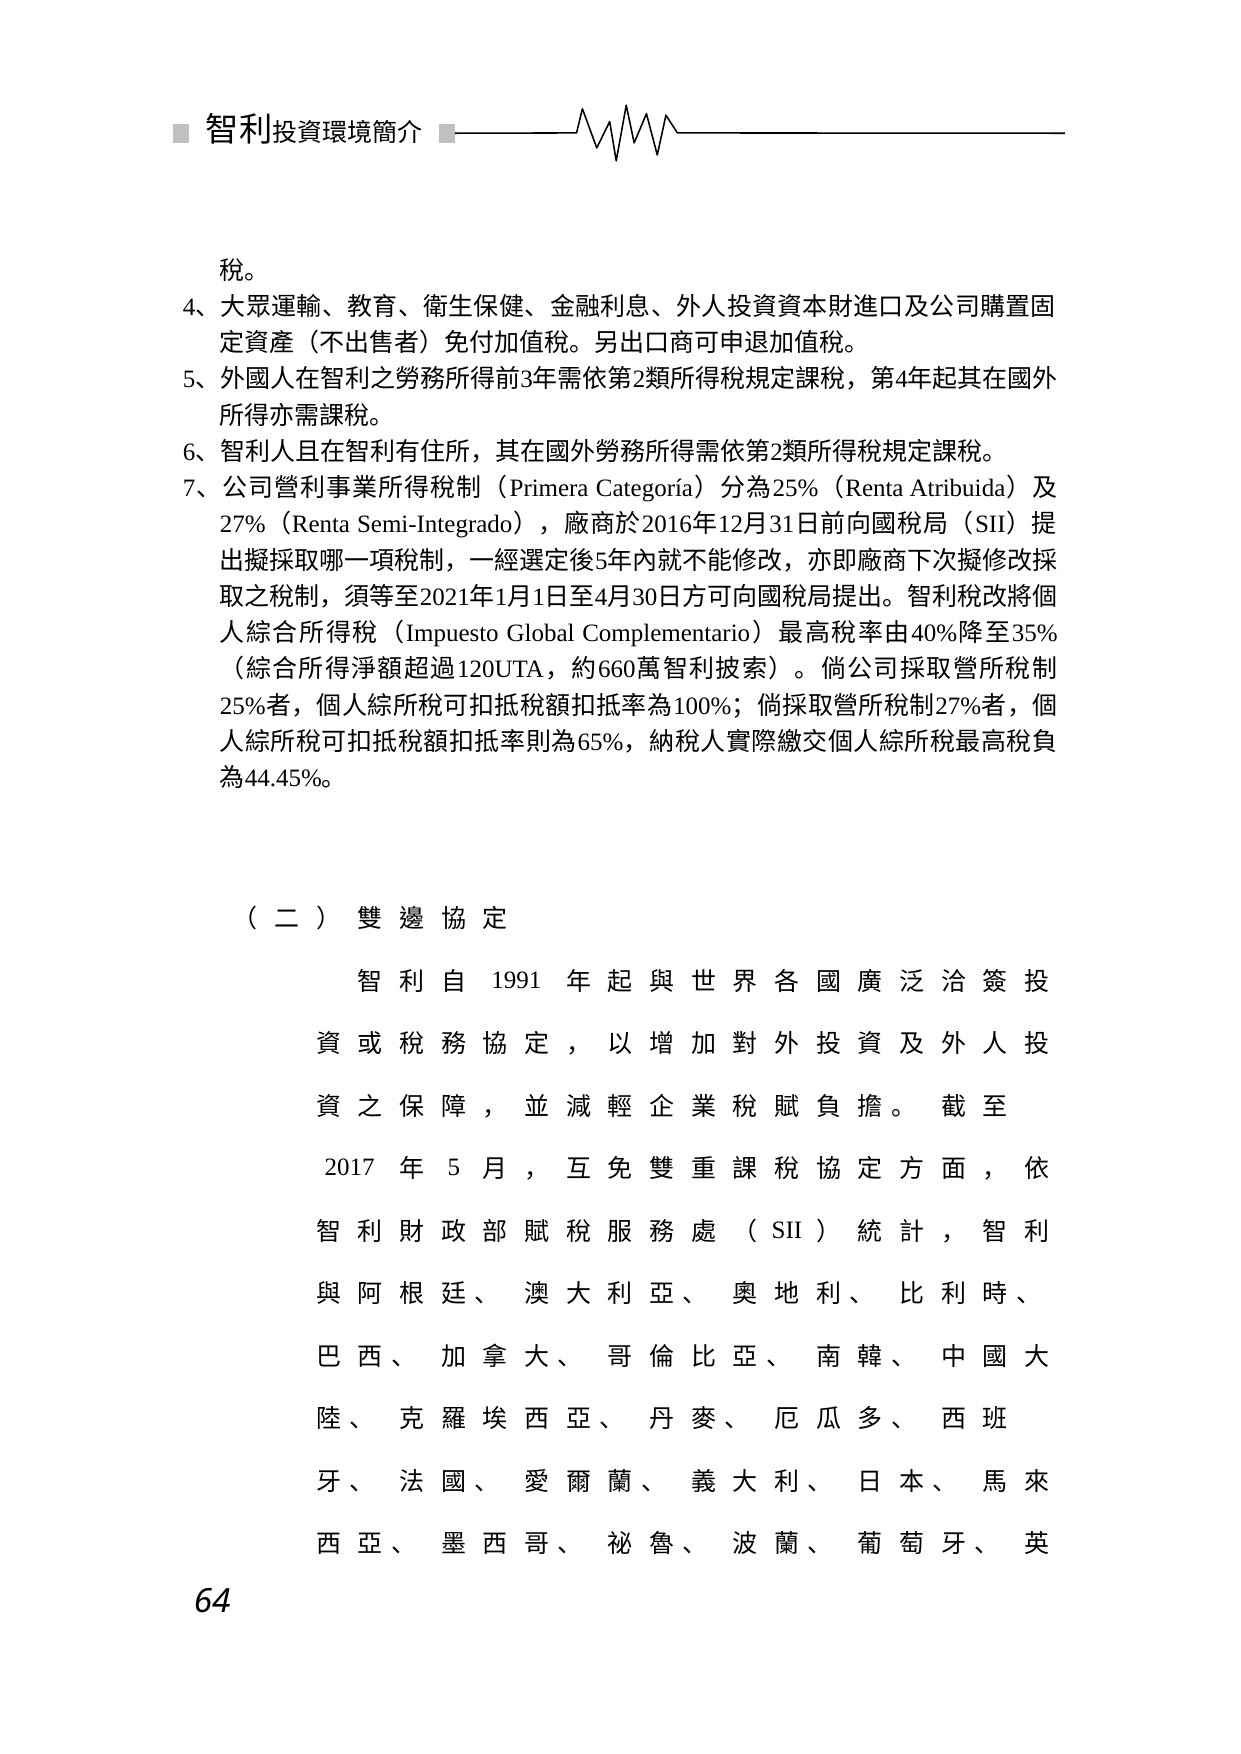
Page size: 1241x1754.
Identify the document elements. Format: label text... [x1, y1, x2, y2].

text （二）雙邊協定 [207, 875, 1058, 938]
text 4、大眾運輸、教育、衛生保健、金融利息、外人投資資本財進口及公司購置固定資產（不出售者）免付加值稅。另出口商可申退加值稅。 [183, 286, 1058, 359]
text 6、智利人且在智利有住所，其在國外勞務所得需依第2類所得稅規定課稅。 [183, 431, 1058, 468]
text 稅。 [183, 250, 1058, 286]
text 智利自1991年起與世界各國廣泛洽簽投資或稅務協定，以增加對外投資及外人投資之保障，並減輕企業稅賦負擔。截至2017年5月，互免雙重課稅協定方面，依智利財政部賦稅服務處（SII）統計，智利與阿根廷、澳大利亞、奧地利、比利時、巴西、加拿大、哥倫比亞、南韓、中國大陸、克羅埃西亞、丹麥、厄瓜多、西班牙、法國、愛爾蘭、義大利、日本、馬來西亞、墨西哥、祕魯、波蘭、葡萄牙、英 [281, 938, 1058, 1563]
text 5、外國人在智利之勞務所得前3年需依第2類所得稅規定課稅，第4年起其在國外所得亦需課稅。 [183, 359, 1058, 431]
text 7、公司營利事業所得稅制（Primera Categoría）分為25%（Renta Atribuida）及27%（Renta Semi-Integrado），廠商於2016年12月31日前向國稅局（SII）提出擬採取哪一項稅制，一經選定後5年內就不能修改，亦即廠商下次擬修改採取之稅制，須等至2021年1月1日至4月30日方可向國稅局提出。智利稅改將個人綜合所得稅（Impuesto Global Complementario）最高稅率由40%降至35%（綜合所得淨額超過120UTA，約660萬智利披索）。倘公司採取營所稅制25%者，個人綜所稅可扣抵稅額扣抵率為100%；倘採取營所稅制27%者，個人綜所稅可扣抵稅額扣抵率則為65%，納稅人實際繳交個人綜所稅最高稅負為44.45%。 [183, 468, 1058, 794]
